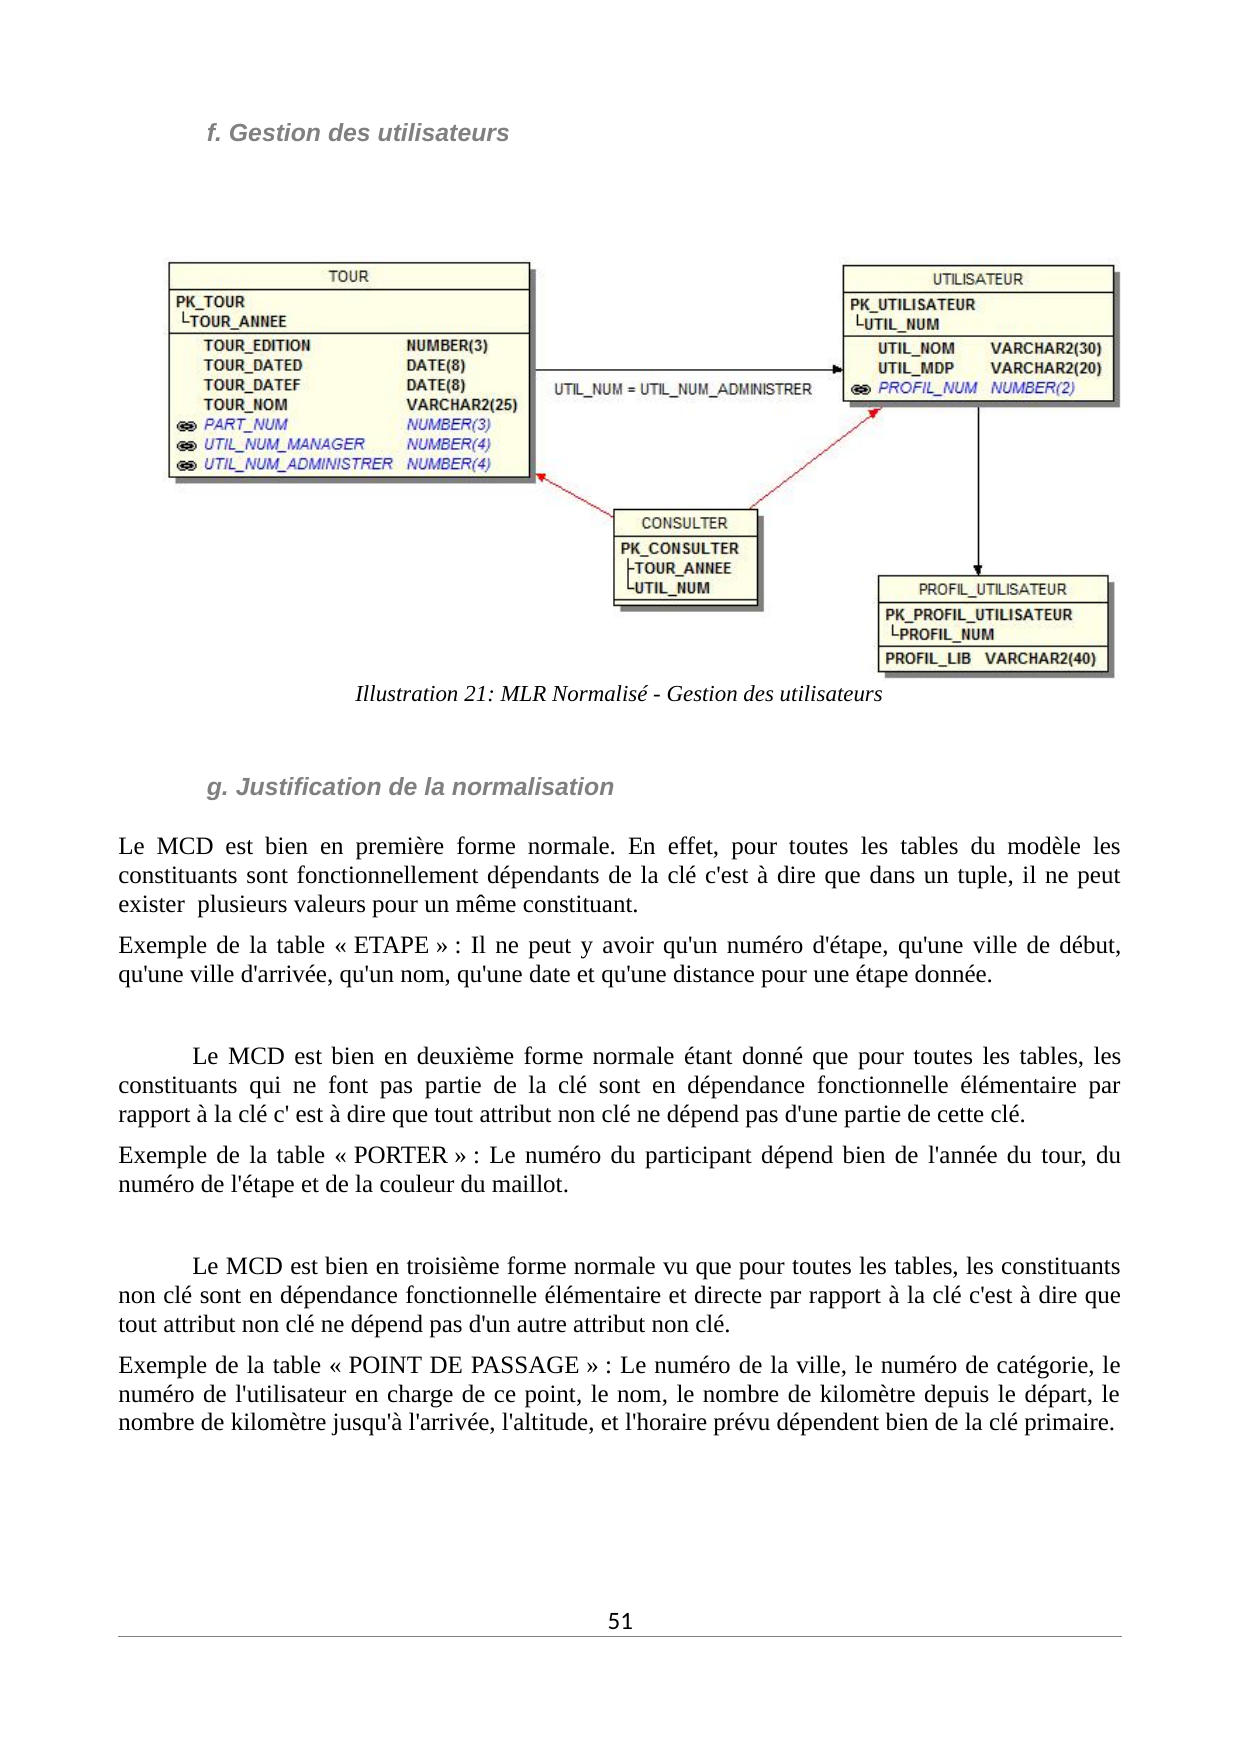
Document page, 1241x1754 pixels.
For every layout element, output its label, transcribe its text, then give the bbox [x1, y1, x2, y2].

text Exemple de la table « PORTER » : Le numéro du participant dépend bien de l'année du tour, du numéro de l'étape et de la couleur du maillot. [118, 1140, 1122, 1197]
subtitle Gestion des utilisateurs [207, 118, 1122, 147]
text Exemple de la table « POINT DE PASSAGE » : Le numéro de la ville, le numéro de catégorie, le numéro de l'utilisateur en charge de ce point, le nom, le nombre de kilomètre depuis le départ, le nombre de kilomètre jusqu'à l'arrivée, l'altitude, et l'horaire prévu dépendent bien de la clé primaire. [118, 1350, 1122, 1436]
picture [118, 189, 1123, 681]
subtitle Justification de la normalisation [207, 772, 1122, 801]
text Le MCD est bien en deuxième forme normale étant donné que pour toutes les tables, les constituants qui ne font pas partie de la clé sont en dépendance fonctionnelle élémentaire par rapport à la clé c' est à dire que tout attribut non clé ne dépend pas d'une partie de cette clé. [118, 1041, 1122, 1127]
text Illustration 21: MLR Normalisé - Gestion des utilisateurs [118, 681, 1122, 706]
text Le MCD est bien en troisième forme normale vu que pour toutes les tables, les constituants non clé sont en dépendance fonctionnelle élémentaire et directe par rapport à la clé c'est à dire que tout attribut non clé ne dépend pas d'un autre attribut non clé. [118, 1251, 1122, 1337]
text Le MCD est bien en première forme normale. En effet, pour toutes les tables du modèle les constituants sont fonctionnellement dépendants de la clé c'est à dire que dans un tuple, il ne peut exister plusieurs valeurs pour un même constituant. [118, 831, 1122, 917]
text Exemple de la table « ETAPE » : Il ne peut y avoir qu'un numéro d'étape, qu'une ville de début, qu'une ville d'arrivée, qu'un nom, qu'une date et qu'une distance pour une étape donnée. [118, 930, 1122, 987]
